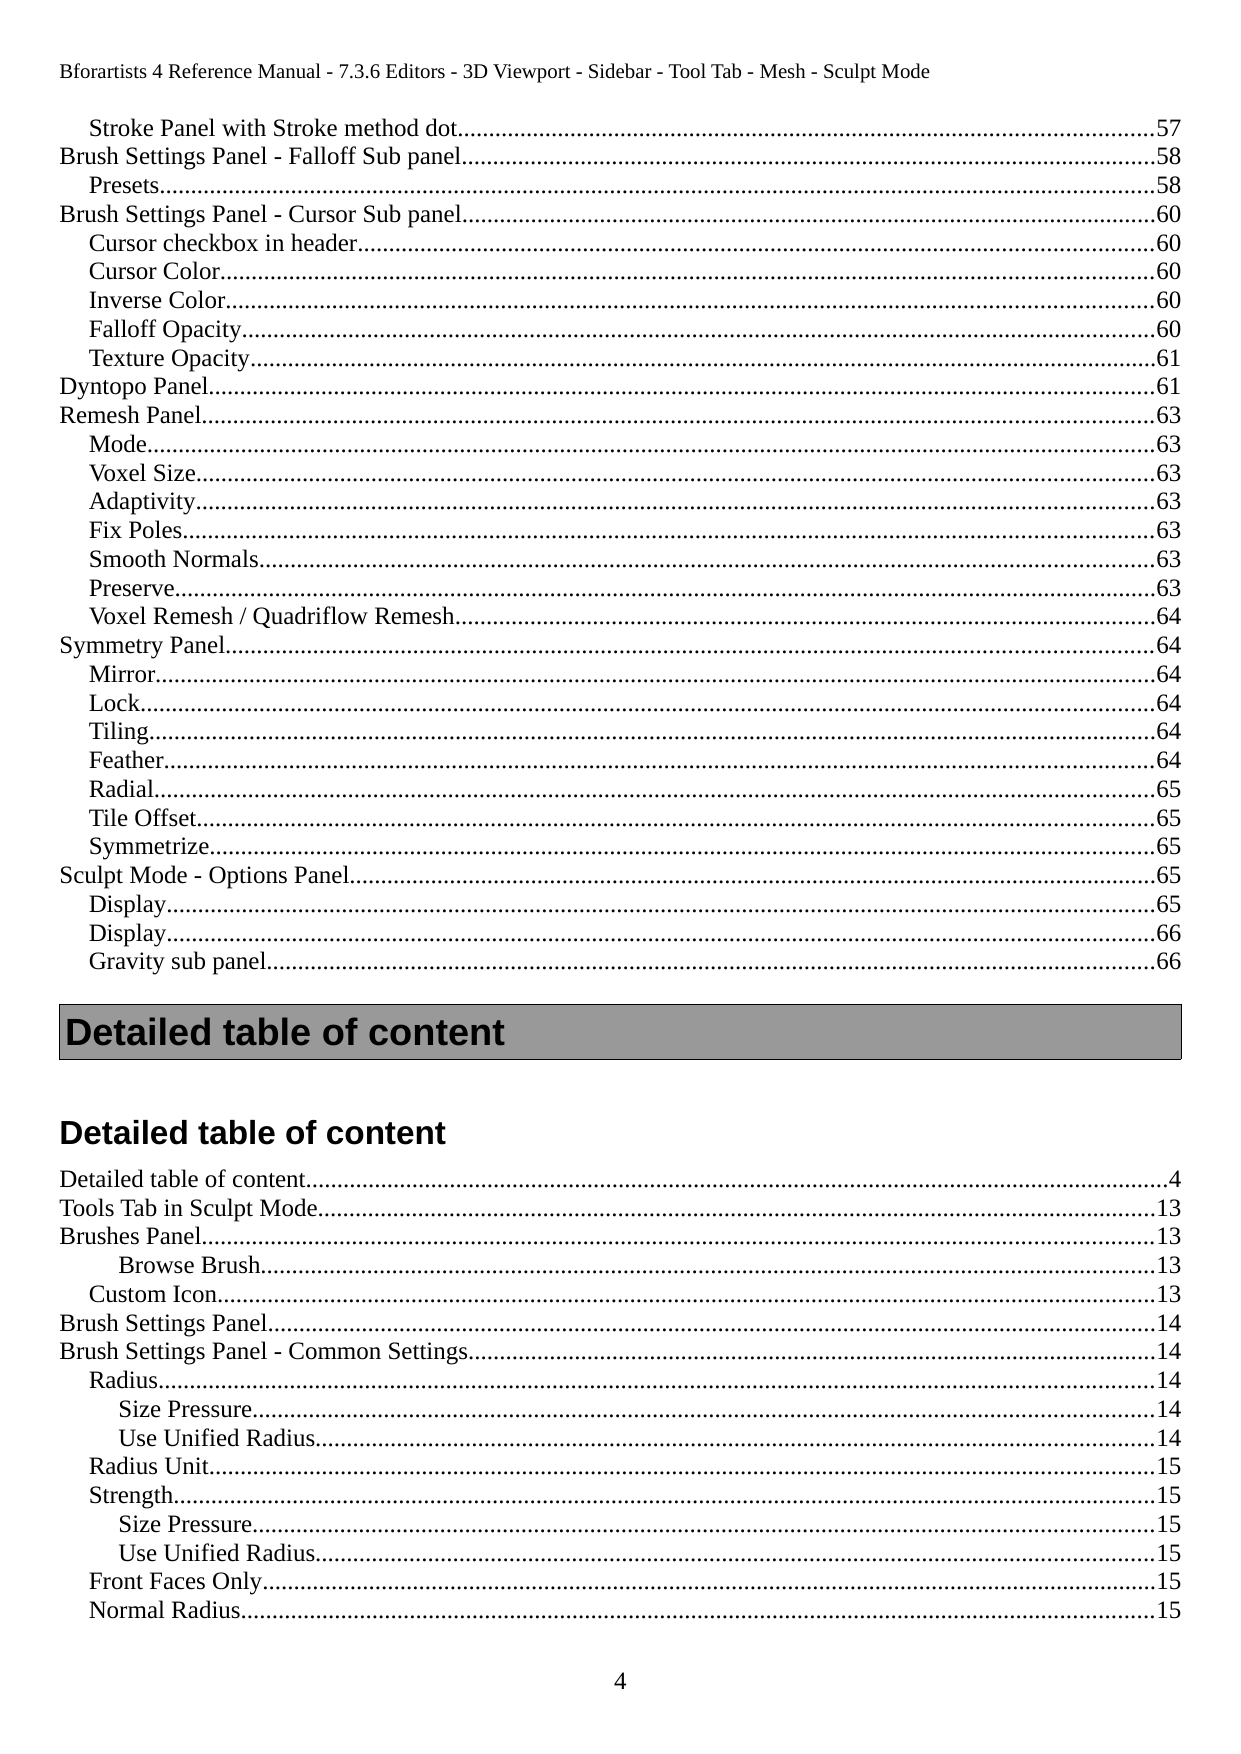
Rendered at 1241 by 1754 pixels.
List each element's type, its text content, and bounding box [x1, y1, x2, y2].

text Brush Settings Panel 14 [59, 1308, 1181, 1336]
text Cursor checkbox in header 60 [88, 228, 1181, 256]
text Size Pressure 15 [118, 1509, 1181, 1538]
text Dyntopo Panel 61 [59, 371, 1181, 400]
text Preserve 63 [88, 573, 1181, 601]
text Detailed table of content 4 [59, 1164, 1181, 1193]
text Radial 65 [88, 774, 1181, 803]
text Display 66 [88, 918, 1181, 946]
text Lock 64 [88, 688, 1181, 716]
text Fix Poles 63 [88, 515, 1181, 544]
text Inverse Color 60 [88, 285, 1181, 314]
text Custom Icon 13 [88, 1279, 1181, 1308]
text Brush Settings Panel - Common Settings 14 [59, 1336, 1181, 1365]
text Symmetry Panel 64 [59, 630, 1181, 659]
text Tiling 64 [88, 716, 1181, 745]
text Adaptivity 63 [88, 486, 1181, 515]
text Tools Tab in Sculpt Mode 13 [59, 1193, 1181, 1221]
text Normal Radius 15 [88, 1595, 1181, 1624]
text Gravity sub panel 66 [88, 946, 1181, 975]
text Brushes Panel 13 [59, 1221, 1181, 1250]
text Falloff Opacity 60 [88, 314, 1181, 343]
text Texture Opacity 61 [88, 343, 1181, 371]
text Display 65 [88, 889, 1181, 918]
text Front Faces Only 15 [88, 1566, 1181, 1595]
text Use Unified Radius 15 [118, 1538, 1181, 1566]
text Feather 64 [88, 745, 1181, 774]
subtitle Detailed table of content [59, 1113, 1181, 1151]
text Brush Settings Panel - Cursor Sub panel 60 [59, 199, 1181, 228]
table_header Detailed table of content [60, 1005, 1181, 1059]
text Use Unified Radius 14 [118, 1423, 1181, 1451]
text Voxel Remesh / Quadriflow Remesh 64 [88, 601, 1181, 630]
text Smooth Normals 63 [88, 544, 1181, 573]
text Strength 15 [88, 1480, 1181, 1509]
text Brush Settings Panel - Falloff Sub panel 58 [59, 141, 1181, 170]
text Size Pressure 14 [118, 1394, 1181, 1423]
text Symmetrize 65 [88, 831, 1181, 860]
text Presets 58 [88, 170, 1181, 199]
text Stroke Panel with Stroke method dot 57 [88, 113, 1181, 141]
text Mode 63 [88, 429, 1181, 458]
text Browse Brush 13 [118, 1250, 1181, 1279]
text Radius 14 [88, 1365, 1181, 1394]
text Radius Unit 15 [88, 1451, 1181, 1480]
text Remesh Panel 63 [59, 400, 1181, 429]
text Mirror 64 [88, 659, 1181, 688]
text Tile Offset 65 [88, 803, 1181, 831]
text Cursor Color 60 [88, 256, 1181, 285]
text Voxel Size 63 [88, 458, 1181, 486]
text Sculpt Mode - Options Panel 65 [59, 860, 1181, 889]
